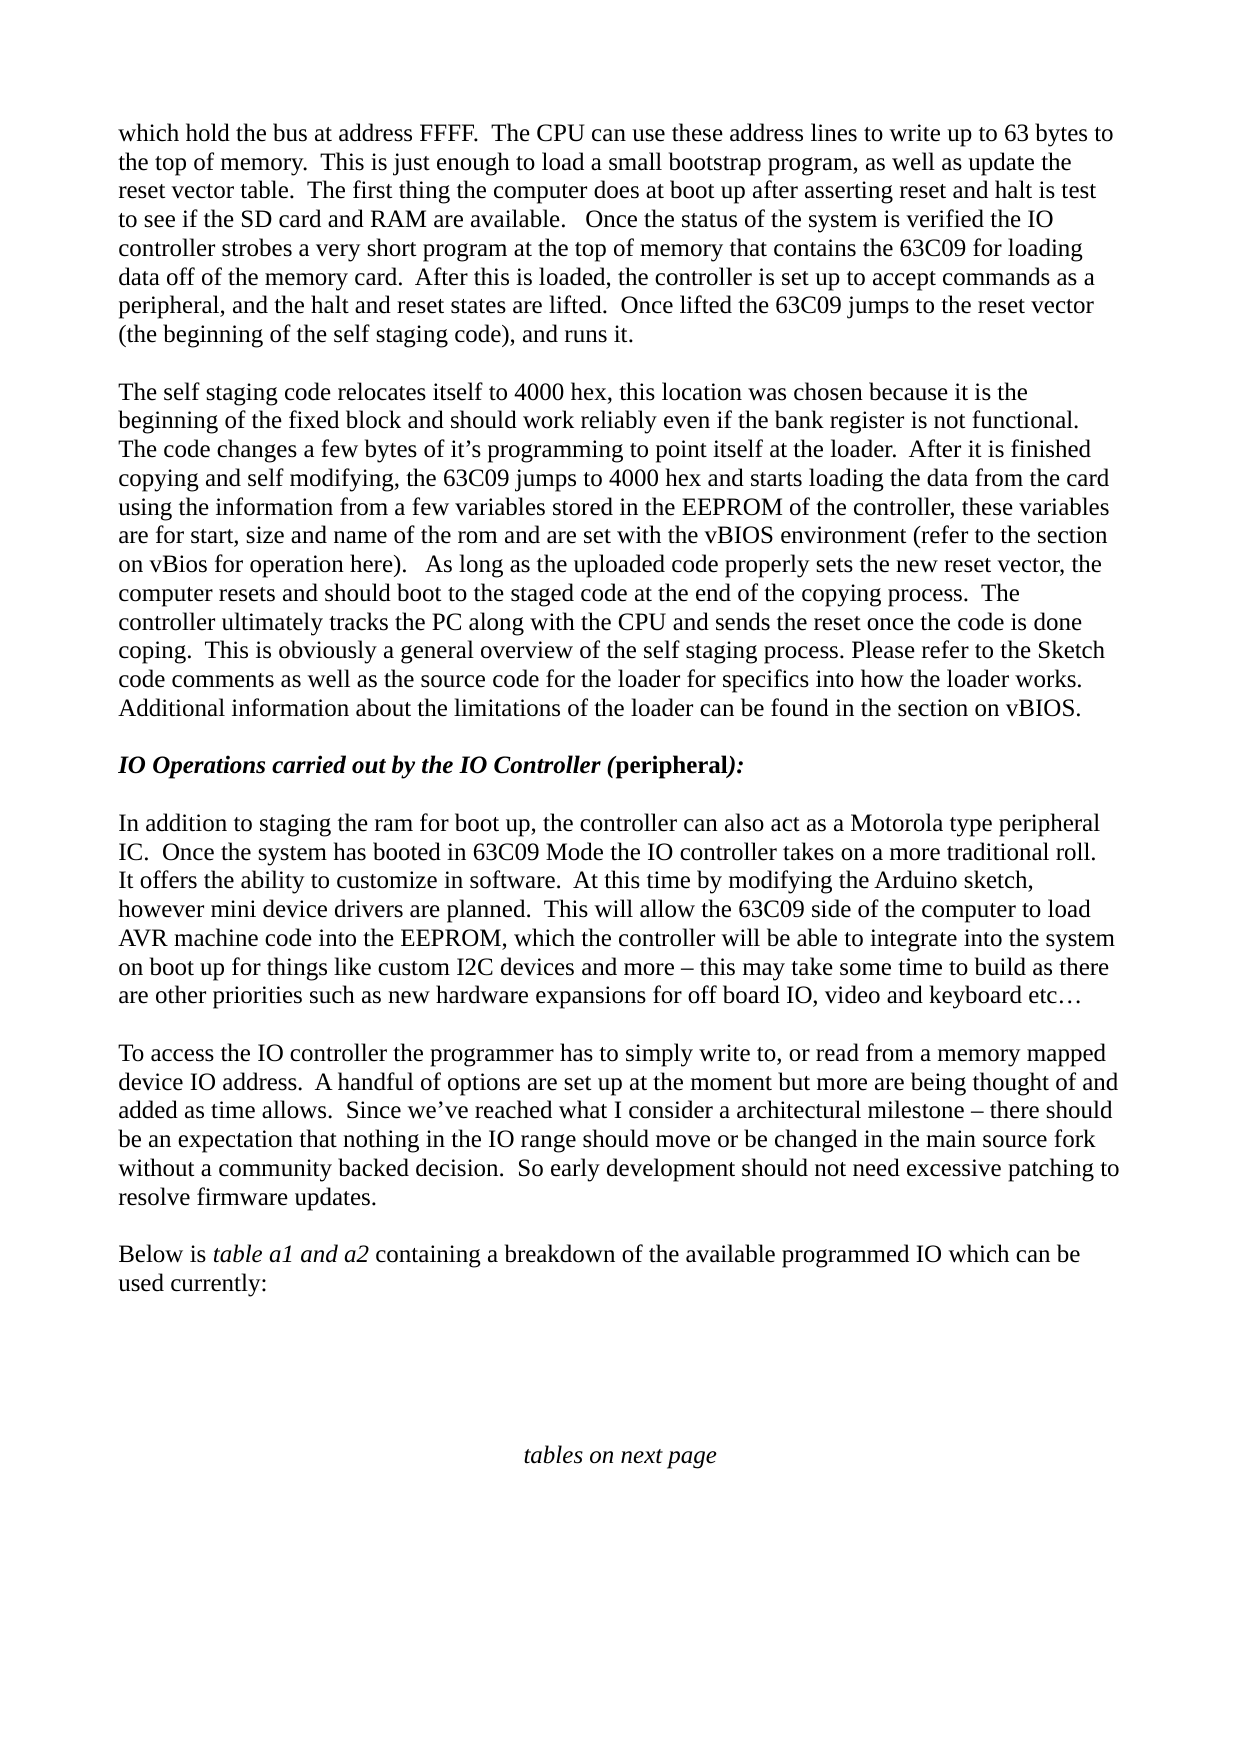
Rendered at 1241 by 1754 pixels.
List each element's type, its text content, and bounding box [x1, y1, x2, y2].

text tables on next page [118, 1441, 1122, 1469]
text In addition to staging the ram for boot up, the controller can also act as a Motorola type peripheral IC. Once the system has booted in 63C09 Mode the IO controller takes on a more traditional roll. It offers the ability to customize in software. At this time by modifying the Arduino sketch, however mini device drivers are planned. This will allow the 63C09 side of the computer to load AVR machine code into the EEPROM, which the controller will be able to integrate into the system on boot up for things like custom I2C devices and more – this may take some time to build as there are other priorities such as new hardware expansions for off board IO, video and keyboard etc… [118, 808, 1122, 1009]
text which hold the bus at address FFFF. The CPU can use these address lines to write up to 63 bytes to the top of memory. This is just enough to load a small bootstrap program, as well as update the reset vector table. The first thing the computer does at boot up after asserting reset and halt is test to see if the SD card and RAM are available. Once the status of the system is verified the IO controller strobes a very short program at the top of memory that contains the 63C09 for loading data off of the memory card. After this is loaded, the controller is set up to accept commands as a peripheral, and the halt and reset states are lifted. Once lifted the 63C09 jumps to the reset vector (the beginning of the self staging code), and runs it. [118, 118, 1122, 348]
text The self staging code relocates itself to 4000 hex, this location was chosen because it is the beginning of the fixed block and should work reliably even if the bank register is not functional. The code changes a few bytes of it’s programming to point itself at the loader. After it is finished copying and self modifying, the 63C09 jumps to 4000 hex and starts loading the data from the card using the information from a few variables stored in the EEPROM of the controller, these variables are for start, size and name of the rom and are set with the vBIOS environment (refer to the section on vBios for operation here). As long as the uploaded code properly sets the new reset vector, the computer resets and should boot to the staged code at the end of the copying process. The controller ultimately tracks the PC along with the CPU and sends the reset once the code is done coping. This is obviously a general overview of the self staging process. Please refer to the Sketch code comments as well as the source code for the loader for specifics into how the loader works. Additional information about the limitations of the loader can be found in the section on vBIOS. [118, 377, 1122, 722]
text IO Operations carried out by the IO Controller (peripheral): [118, 751, 1122, 779]
text Below is table a1 and a2 containing a breakdown of the available programmed IO which can be used currently: [118, 1239, 1122, 1297]
text To access the IO controller the programmer has to simply write to, or read from a memory mapped device IO address. A handful of options are set up at the moment but more are being thought of and added as time allows. Since we’ve reached what I consider a architectural milestone – there should be an expectation that nothing in the IO range should move or be changed in the main source fork without a community backed decision. So early development should not need excessive patching to resolve firmware updates. [118, 1038, 1122, 1211]
